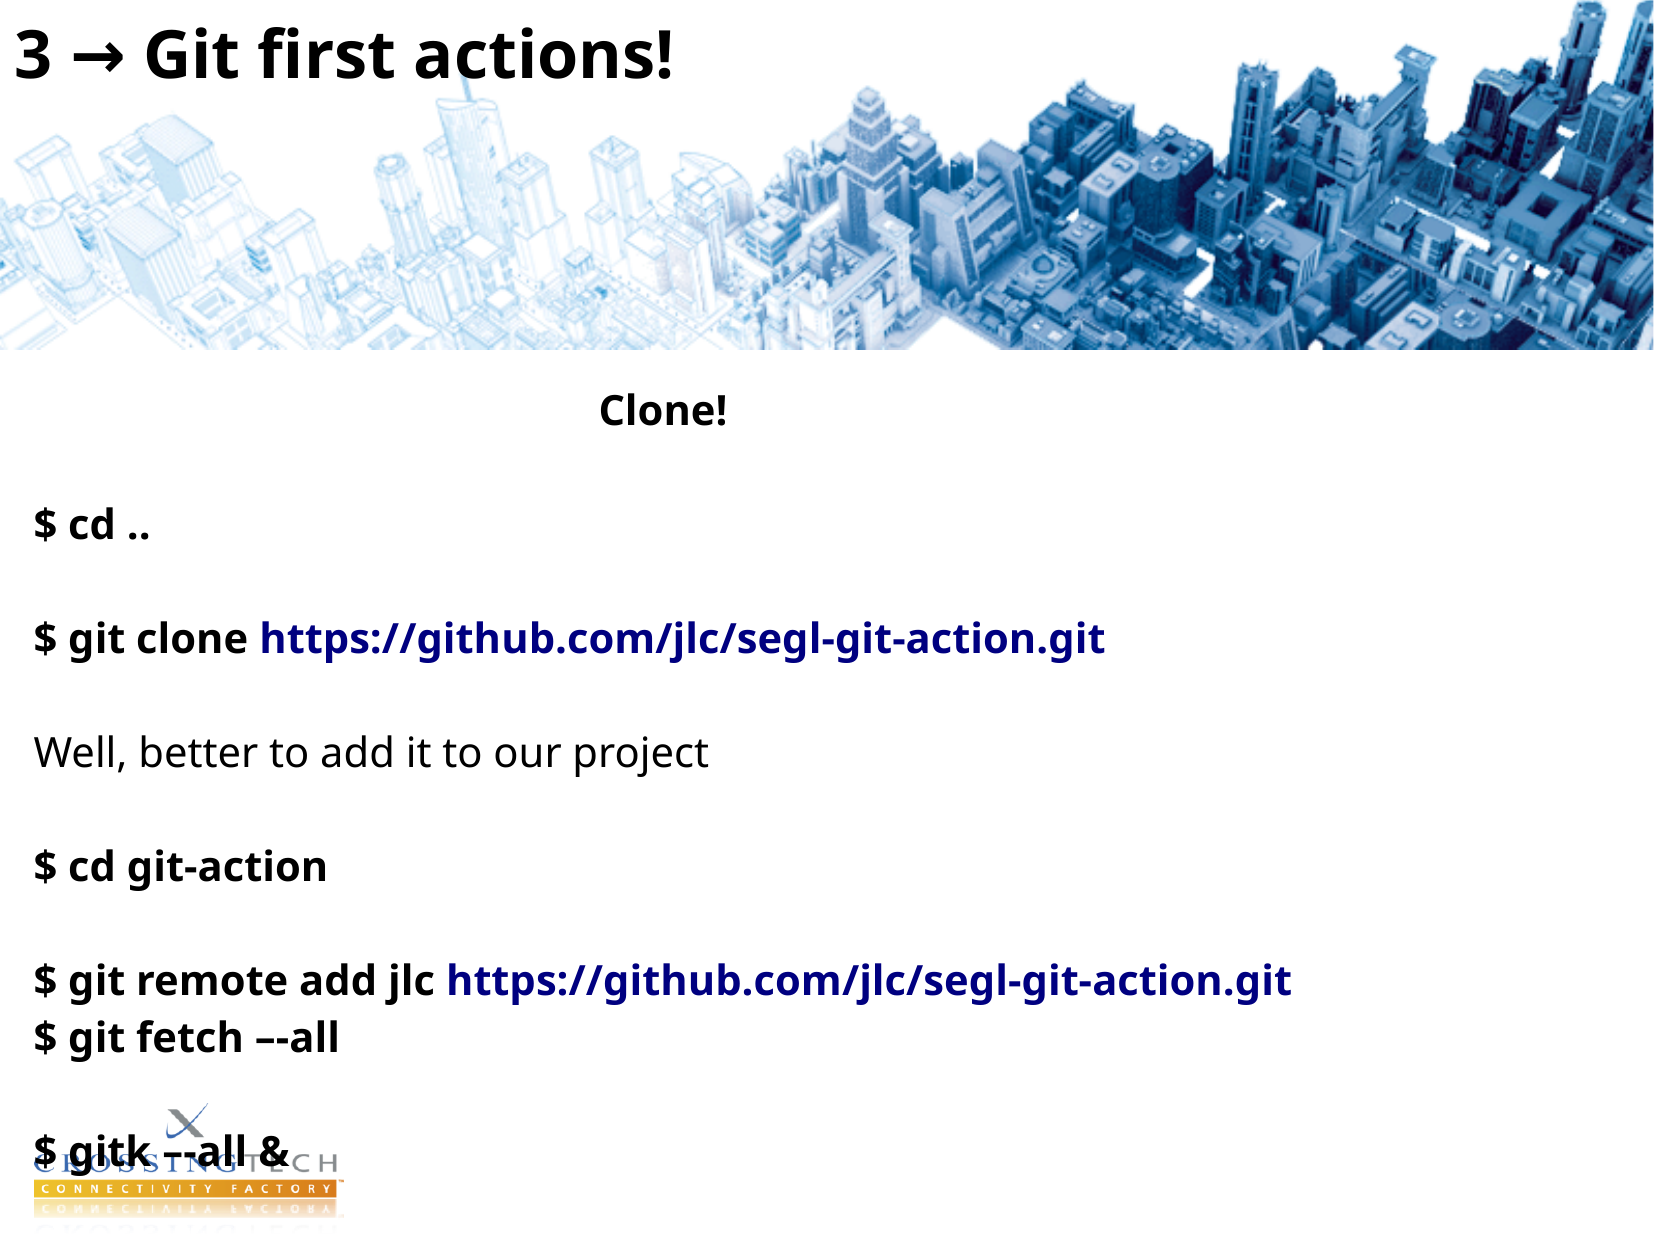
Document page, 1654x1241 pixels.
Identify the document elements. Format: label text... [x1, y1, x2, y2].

picture [34, 1103, 344, 1237]
text_box Clone! $ cd .. $ git clone https://github.com/jlc/segl-git-action.git Well, better to add it to our project $ cd git-action $ git remote add jlc https://github.com/jlc/segl-git-action.git $ git fetch –-all $ gitk –-all & [18, 373, 1630, 1067]
text_box 3 → Git first actions! [0, 0, 913, 93]
picture [0, 0, 1654, 350]
